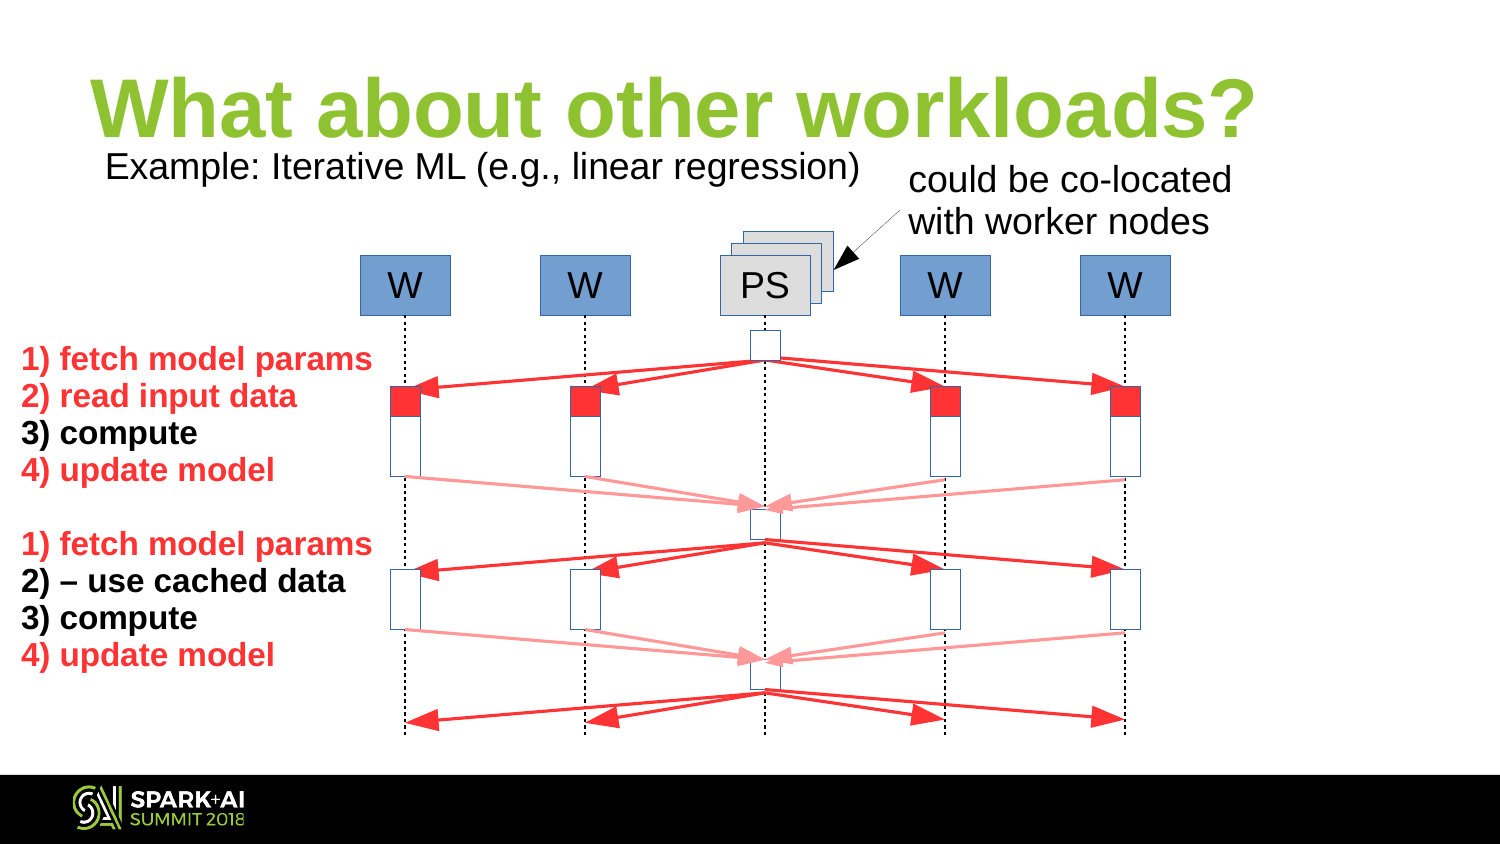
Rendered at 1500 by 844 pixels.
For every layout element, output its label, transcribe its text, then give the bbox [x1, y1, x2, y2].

text_box W [360, 255, 451, 316]
text_box [391, 569, 421, 630]
text_box [391, 386, 421, 477]
text_box [930, 569, 961, 630]
text_box [750, 509, 781, 540]
text_box 1) fetch model params 2) read input data 3) compute 4) update model 1) fetch model params 2) – use cached data 3) compute 4) update model [6, 333, 391, 793]
text_box [930, 386, 961, 477]
text_box [731, 231, 834, 304]
text_box W [900, 255, 991, 316]
text_box [1110, 569, 1141, 630]
text_box [570, 569, 601, 630]
text_box could be co-located with worker nodes [893, 150, 1258, 250]
text_box PS [720, 255, 811, 316]
text_box [1110, 386, 1141, 477]
text_box W [1080, 255, 1171, 316]
text_box [750, 660, 781, 690]
title What about other workloads? [75, 33, 1426, 175]
text_box [750, 330, 781, 361]
text_box Example: Iterative ML (e.g., linear regression) [90, 138, 886, 237]
text_box [570, 386, 601, 477]
text_box W [540, 255, 631, 316]
